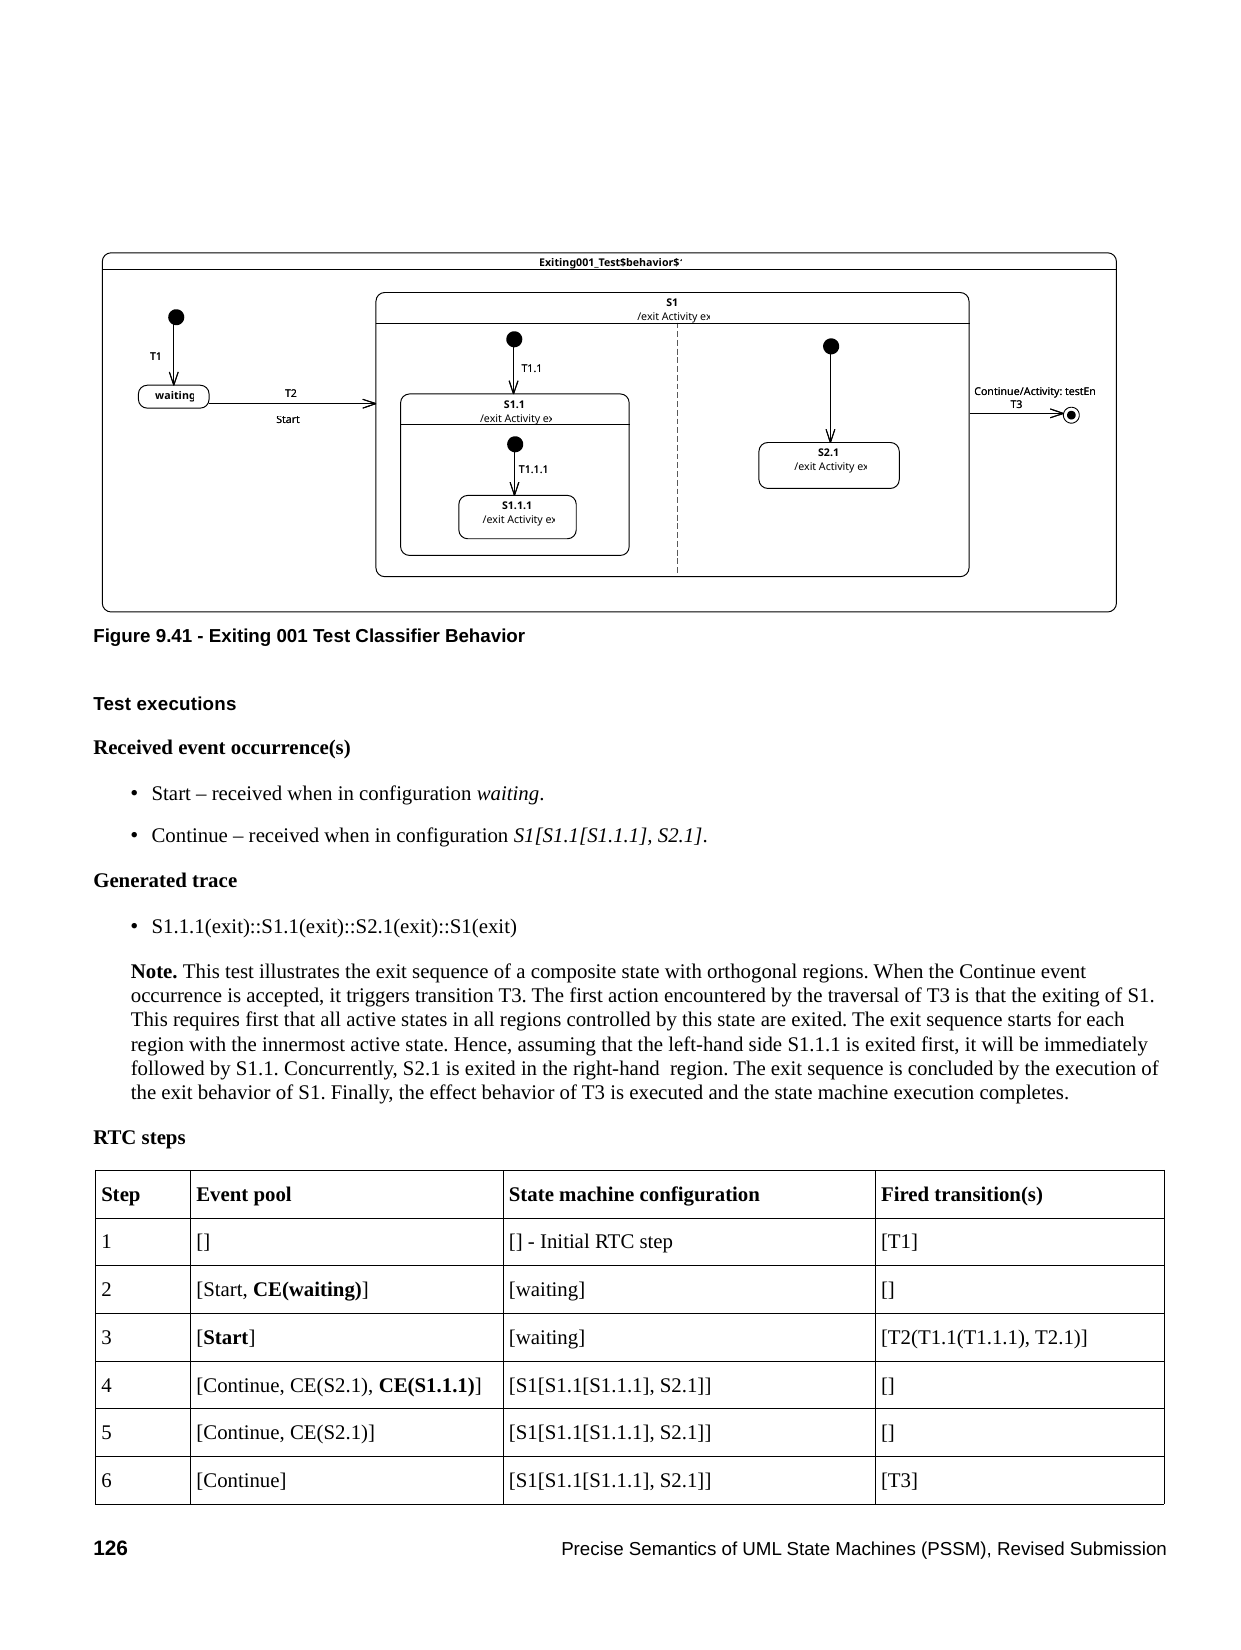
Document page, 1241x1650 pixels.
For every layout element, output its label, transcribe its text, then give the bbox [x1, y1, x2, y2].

table_header Event pool [191, 1171, 503, 1217]
list Continue – received when in configuration S1[S1.1[S1.1.1], S2.1]. [131, 822, 1164, 847]
table_cell [waiting] [504, 1266, 875, 1313]
table_cell [] [191, 1219, 503, 1265]
table_cell 5 [96, 1409, 190, 1456]
table_cell 1 [96, 1219, 190, 1265]
table_cell [S1[S1.1[S1.1.1], S2.1]] [504, 1362, 875, 1408]
table_cell 3 [96, 1314, 190, 1361]
text Figure 9.41 - Exiting 001 Test Classifier Behavior [93, 243, 1127, 647]
table_cell [Start, CE(waiting)] [191, 1266, 503, 1313]
table_cell 4 [96, 1362, 190, 1408]
table_cell [] - Initial RTC step [504, 1219, 875, 1265]
table_cell [Start] [191, 1314, 503, 1361]
text Received event occurrence(s) [93, 735, 1164, 759]
table_cell [Continue] [191, 1457, 503, 1504]
table_cell [] [876, 1409, 1164, 1456]
table_cell [T3] [876, 1457, 1164, 1504]
table_cell [Continue, CE(S2.1)] [191, 1409, 503, 1456]
text Generated trace [93, 868, 1164, 892]
table_cell 6 [96, 1457, 190, 1504]
table_header Fired transition(s) [876, 1171, 1164, 1217]
table_cell [] [876, 1362, 1164, 1408]
list Start – received when in configuration waiting. [131, 780, 1164, 805]
table_cell [] [876, 1266, 1164, 1313]
text RTC steps [93, 1125, 1164, 1149]
table_cell [waiting] [504, 1314, 875, 1361]
table_header Step [96, 1171, 190, 1217]
table_cell [S1[S1.1[S1.1.1], S2.1]] [504, 1409, 875, 1456]
table_cell 2 [96, 1266, 190, 1313]
subtitle Test executions [93, 693, 1164, 714]
table_cell [Continue, CE(S2.1), CE(S1.1.1)] [191, 1362, 503, 1408]
text Note. This test illustrates the exit sequence of a composite state with orthogonal regions. When the Continue event occurrence is accepted, it triggers transition T3. The first action encountered by the traversal of T3 is that the exiting of S1. This requires first that all active states in all regions controlled by this state are exited. The exit sequence starts for each region with the innermost active state. Hence, assuming that the left-hand side S1.1.1 is exited first, it will be immediately followed by S1.1. Concurrently, S2.1 is exited in the right-hand region. The exit sequence is concluded by the execution of the exit behavior of S1. Finally, the effect behavior of T3 is executed and the state machine execution completes. [131, 959, 1164, 1104]
list S1.1.1(exit)::S1.1(exit)::S2.1(exit)::S1(exit) [131, 913, 1164, 938]
table_cell [S1[S1.1[S1.1.1], S2.1]] [504, 1457, 875, 1504]
table_cell [T1] [876, 1219, 1164, 1265]
table_cell [T2(T1.1(T1.1.1), T2.1)] [876, 1314, 1164, 1361]
table_header State machine configuration [504, 1171, 875, 1217]
